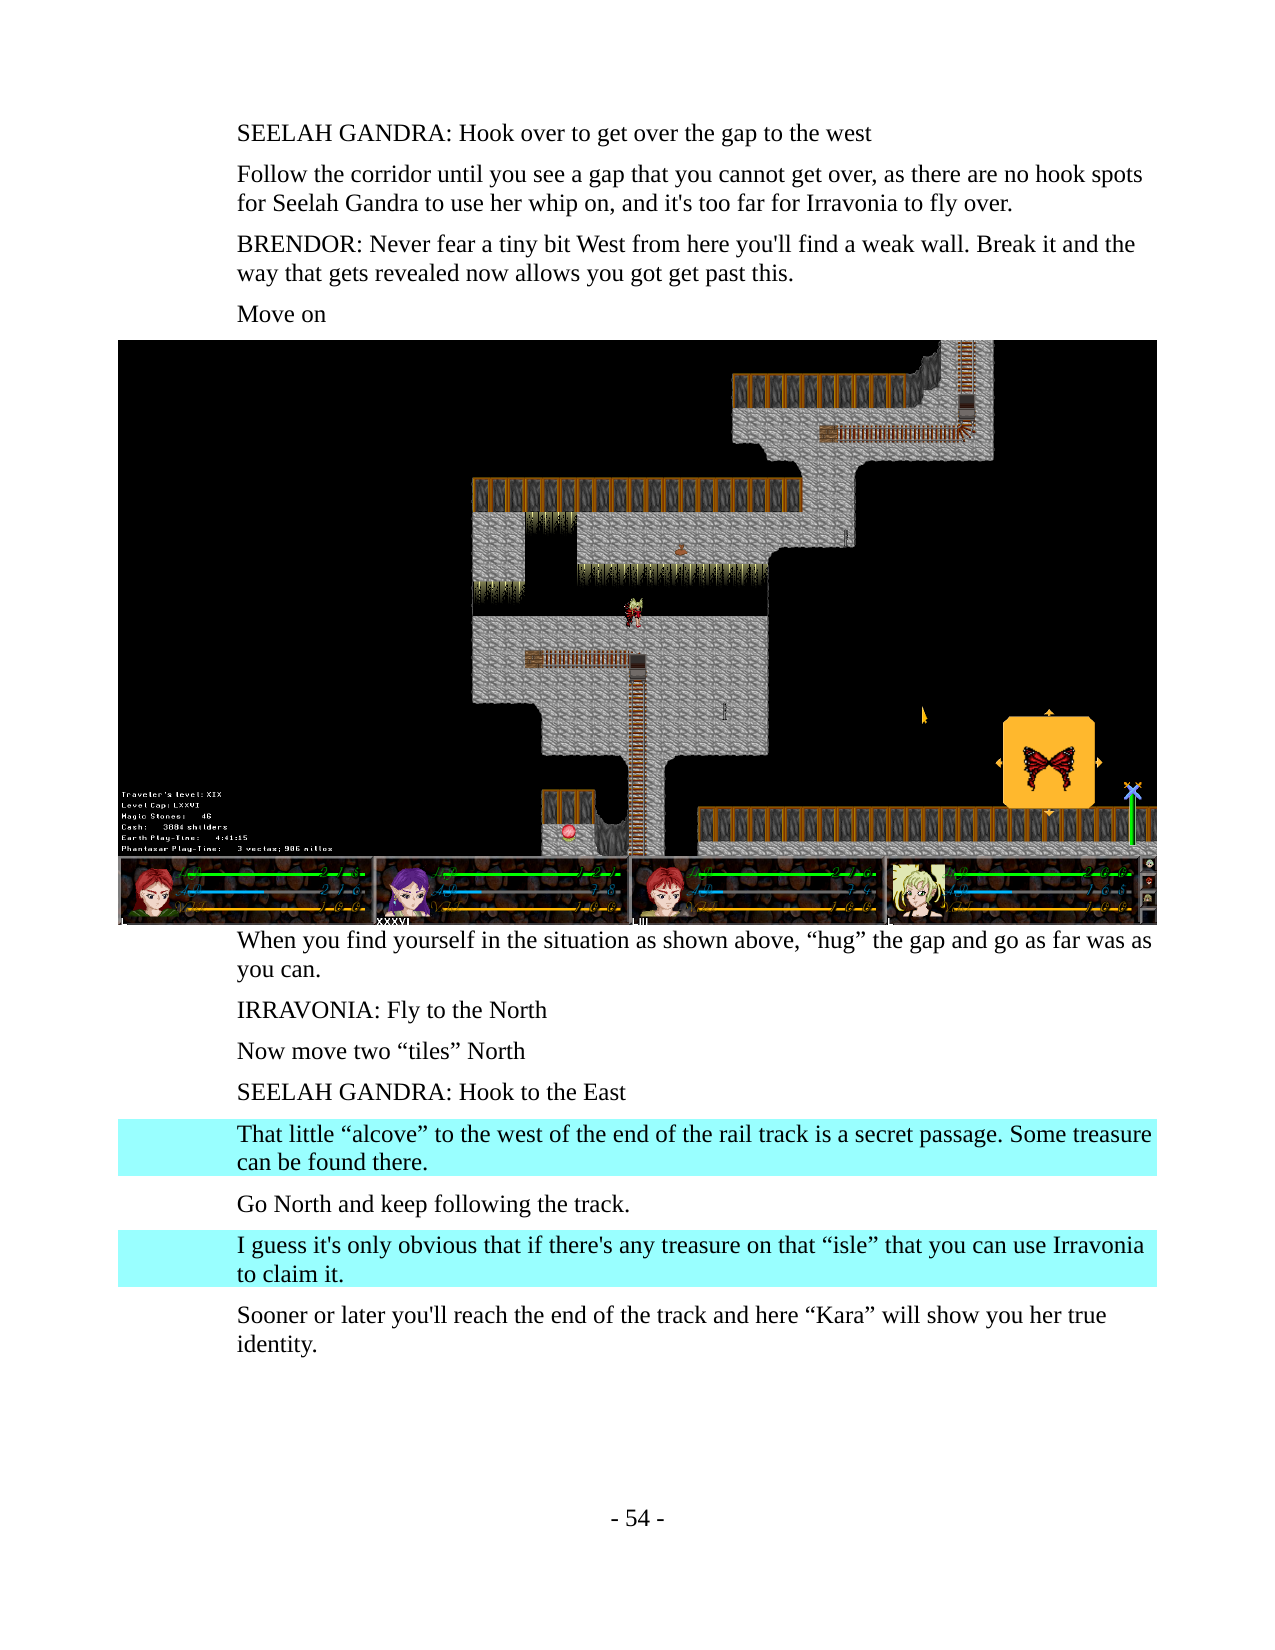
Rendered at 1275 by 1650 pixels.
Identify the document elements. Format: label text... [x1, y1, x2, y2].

text Follow the corridor until you see a gap that you cannot get over, as there are no hook spots for Seelah Gandra to use her whip on, and it's too far for Irravonia to fly over. [118, 159, 1157, 217]
text Go North and keep following the track. [118, 1189, 1157, 1217]
text That little “alcove” to the west of the end of the rail track is a secret passage. Some treasure can be found there. [118, 1119, 1157, 1176]
text When you find yourself in the situation as shown above, “hug” the gap and go as far was as you can. [118, 925, 1157, 982]
text Now move two “tiles” North [118, 1036, 1157, 1065]
text Move on [118, 299, 1157, 328]
text Sooner or later you'll reach the end of the track and here “Kara” will show you her true identity. [118, 1300, 1157, 1357]
text IRRAVONIA: Fly to the North [118, 995, 1157, 1024]
text SEELAH GANDRA: Hook to the East [118, 1077, 1157, 1106]
picture [118, 340, 1157, 925]
text I guess it's only obvious that if there's any treasure on that “isle” that you can use Irravonia to claim it. [118, 1230, 1157, 1287]
text BRENDOR: Never fear a tiny bit West from here you'll find a weak wall. Break it and the way that gets revealed now allows you got get past this. [118, 229, 1157, 287]
text SEELAH GANDRA: Hook over to get over the gap to the west [118, 118, 1157, 147]
